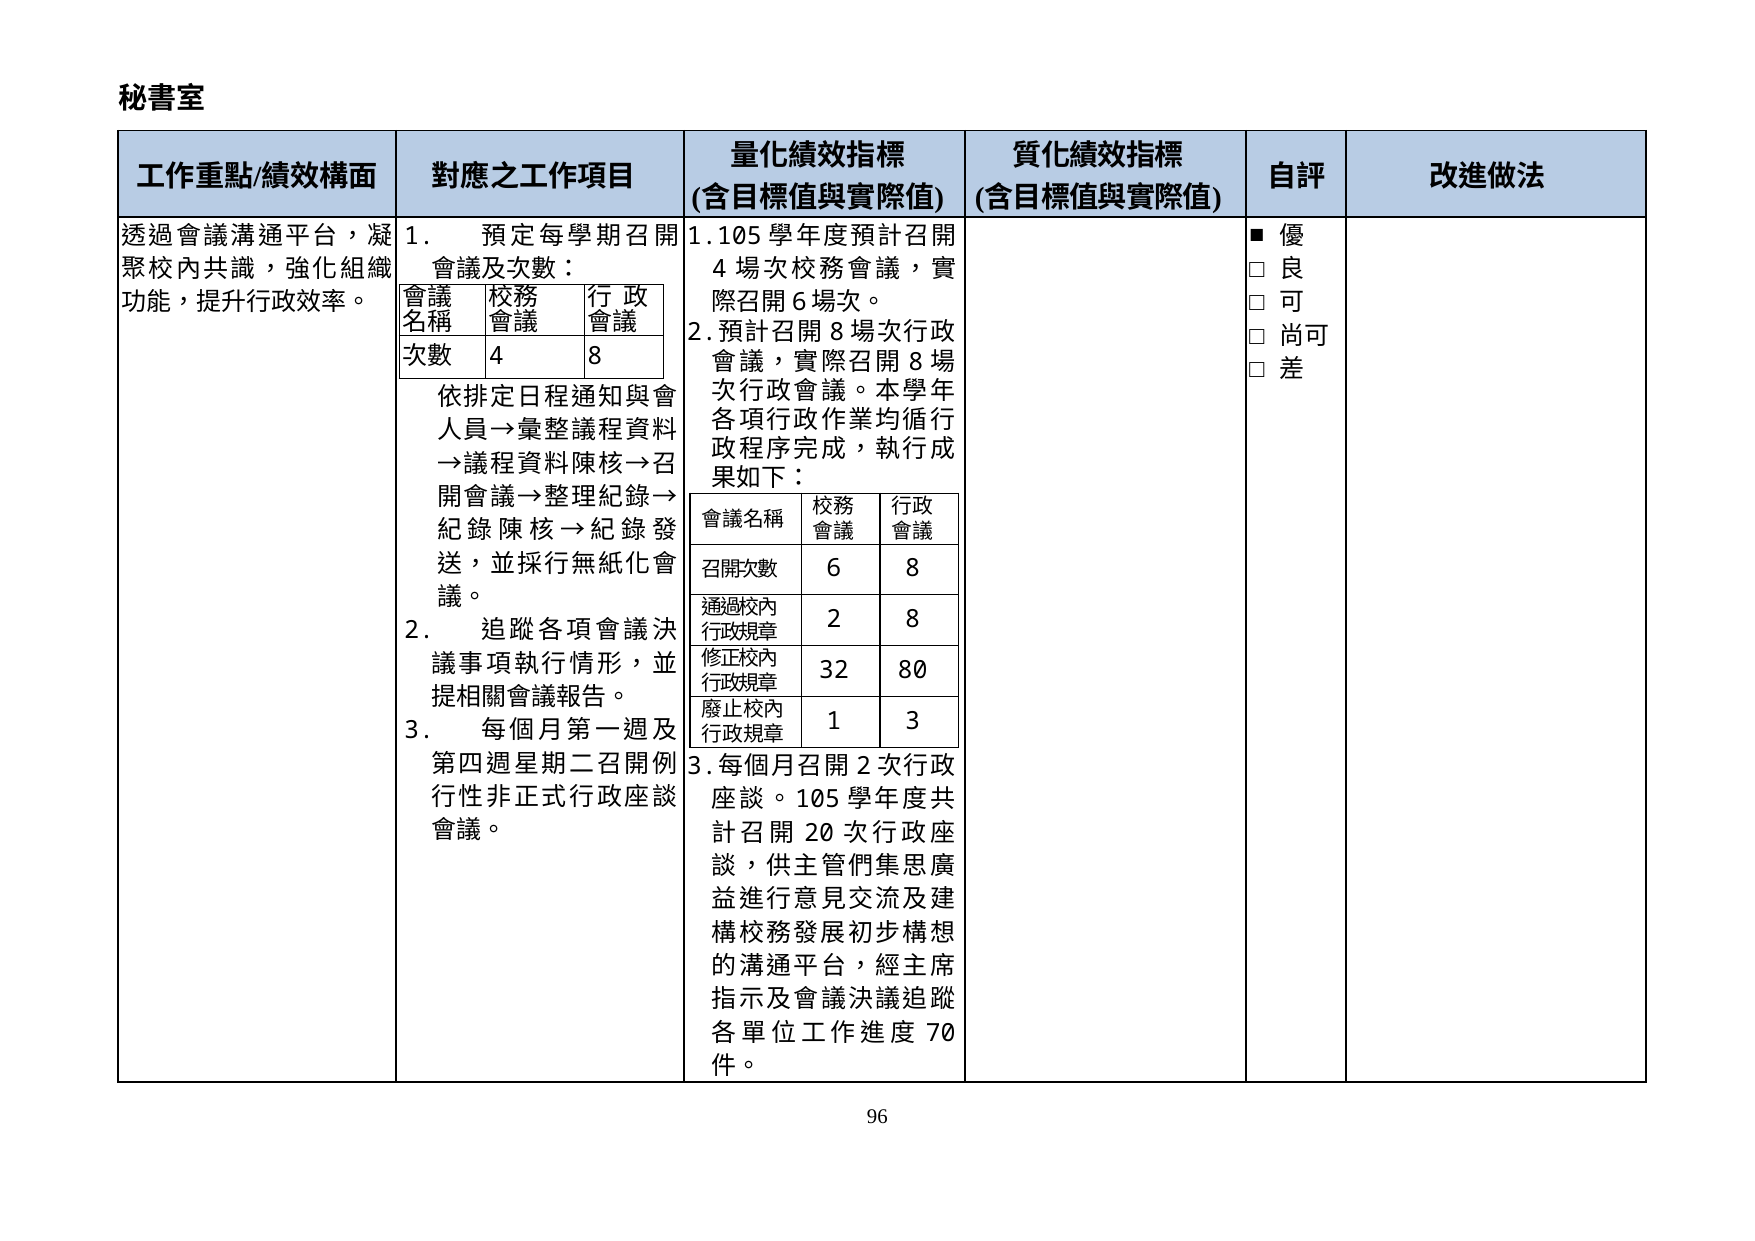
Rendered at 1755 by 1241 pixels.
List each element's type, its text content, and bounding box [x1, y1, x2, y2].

table_header 改進做法 [1347, 131, 1645, 216]
table_cell 8 [881, 545, 958, 593]
table_header 對應之工作項目 [397, 131, 683, 216]
table_header 校務 會議 [486, 285, 584, 335]
table_cell 預定每學期召開會議及次數： 依排定日程通知與會人員→彙整議程資料→議程資料陳核→召開會議→整理紀錄→紀錄陳核→紀錄發送，並採行無紙化會議。 追蹤各項會議決議事項執行情形，並提相關會議報告。 每個月第一週及第四週星期二召開例行性非正式行政座談會議。 [397, 218, 683, 1081]
table_cell 1.105學年度預計召開4場次校務會議，實際召開6場次。 2.預計召開8場次行政會議，實際召開8場次行政會議。本學年各項行政作業均循行政程序完成，執行成果如下： 3.每個月召開2次行政座談。105學年度共計召開20次行政座談，供主管們集思廣益進行意見交流及建構校務發展初步構想的溝通平台，經主席指示及會議決議追蹤各單位工作進度70件。 [685, 218, 964, 1081]
table_header 會議名稱 [691, 494, 801, 543]
table_cell 透過會議溝通平台，凝聚校內共識，強化組織功能，提升行政效率。 [119, 218, 395, 1081]
table_cell 32 [802, 646, 879, 696]
table_header 量化績效指標 (含目標值與實際值) [685, 131, 964, 216]
table_header 行政會議 [585, 285, 663, 335]
table_cell 6 [802, 545, 879, 593]
table_cell 次數 [400, 336, 485, 378]
table_cell 修正校內行政規章 [691, 646, 801, 696]
table_cell [966, 218, 1245, 1081]
table_header 質化績效指標 (含目標值與實際值) [966, 131, 1245, 216]
table_cell 80 [881, 646, 958, 696]
table_cell 通過校內行政規章 [691, 595, 801, 644]
table_header 會議 名稱 [400, 285, 485, 335]
table_cell 8 [881, 595, 958, 644]
table_cell [1347, 218, 1645, 1081]
table_header 校務會議 [802, 494, 879, 543]
table_cell 廢止校內行政規章 [691, 697, 801, 747]
table_cell 8 [585, 336, 663, 378]
table_cell ■ 優 □ 良 □ 可 □ 尚可 □ 差 [1247, 218, 1345, 1081]
text 秘書室 [118, 75, 1636, 117]
table_cell 2 [802, 595, 879, 644]
table_cell 召開次數 [691, 545, 801, 593]
table_cell 4 [486, 336, 584, 378]
table_header 行政會議 [881, 494, 958, 543]
table_header 工作重點/績效構面 [119, 131, 395, 216]
table_header 自評 [1247, 131, 1345, 216]
table_cell 1 [802, 697, 879, 747]
table_cell 3 [881, 697, 958, 747]
